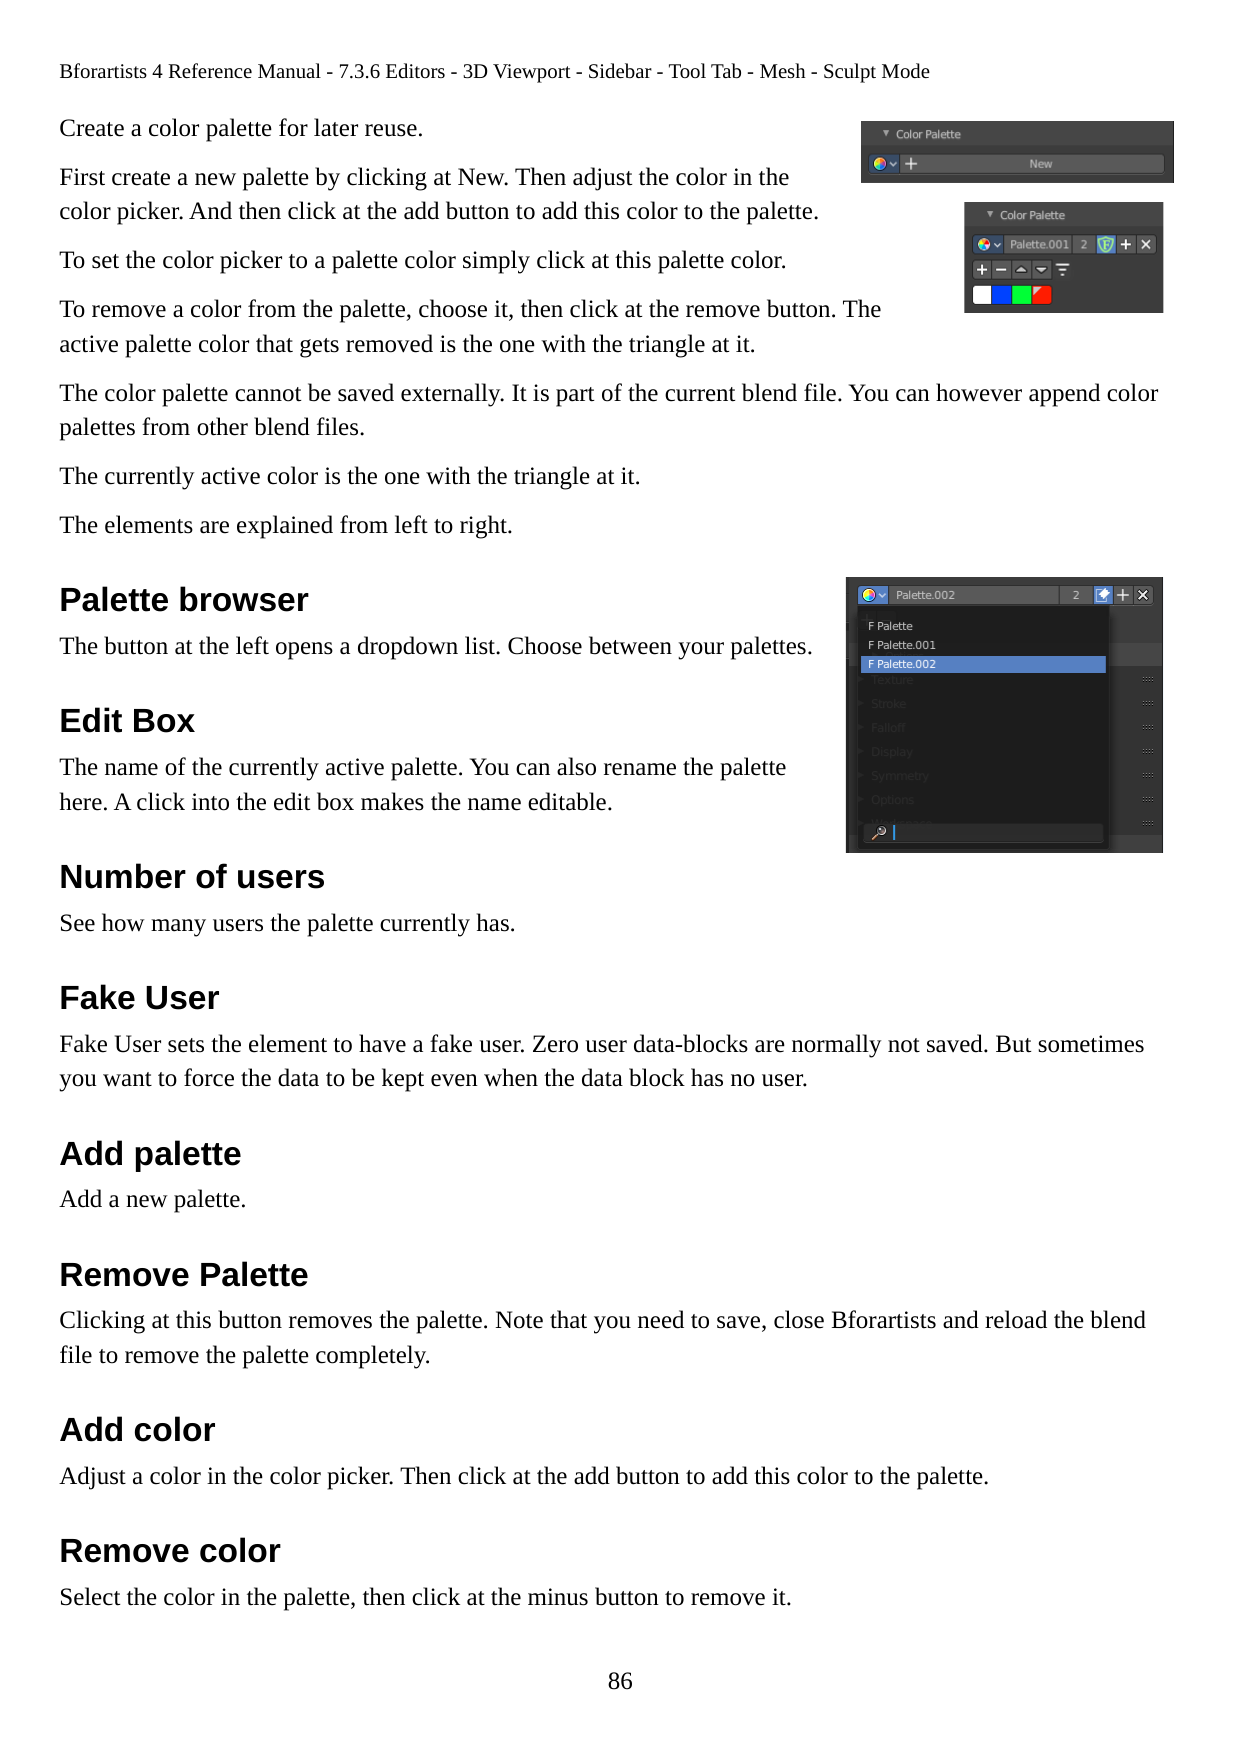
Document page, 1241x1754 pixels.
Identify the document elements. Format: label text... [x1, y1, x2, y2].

text Create a color palette for later reuse. [59, 113, 1181, 141]
text First create a new palette by clicking at New. Then adjust the color in the color picker. And then click at the add button to add this color to the palette. [59, 162, 1181, 225]
text To remove a color from the palette, choose it, then click at the remove button. The active palette color that gets removed is the one with the triangle at it. [59, 294, 1181, 357]
subtitle Edit Box [59, 701, 845, 740]
text See how many users the palette currently has. [59, 908, 1181, 937]
subtitle [1164, 701, 1181, 740]
picture [861, 121, 1174, 183]
subtitle Fake User [59, 978, 1181, 1017]
subtitle Palette browser [59, 580, 845, 619]
text Add a new palette. [59, 1184, 1181, 1213]
subtitle [1164, 580, 1181, 619]
text To set the color picker to a palette color simply click at this palette color. [59, 245, 964, 274]
text Adjust a color in the color picker. Then click at the add button to add this color to the palette. [59, 1461, 1181, 1490]
subtitle Remove color [59, 1531, 1181, 1570]
subtitle Add palette [59, 1133, 1181, 1172]
text Fake User sets the element to have a fake user. Zero user data-blocks are normally not saved. But sometimes you want to force the data to be kept even when the data block has no user. [59, 1029, 1181, 1092]
subtitle Number of users [59, 857, 1181, 896]
text The elements are explained from left to right. [59, 510, 1181, 539]
subtitle Add color [59, 1410, 1181, 1449]
text The currently active color is the one with the triangle at it. [59, 461, 1181, 490]
subtitle Remove Palette [59, 1254, 1181, 1293]
text The color palette cannot be saved externally. It is part of the current blend file. You can however append color palettes from other blend files. [59, 378, 1181, 441]
text The name of the currently active palette. You can also rename the palette here. A click into the edit box makes the name editable. [59, 752, 845, 816]
text Select the color in the palette, then click at the minus button to remove it. [59, 1582, 1181, 1611]
picture [845, 577, 1164, 853]
text The button at the left opens a dropdown list. Choose between your palettes. [59, 631, 845, 660]
picture [964, 202, 1164, 313]
text Clicking at this button removes the palette. Note that you need to save, close Bforartists and reload the blend file to remove the palette completely. [59, 1306, 1181, 1369]
